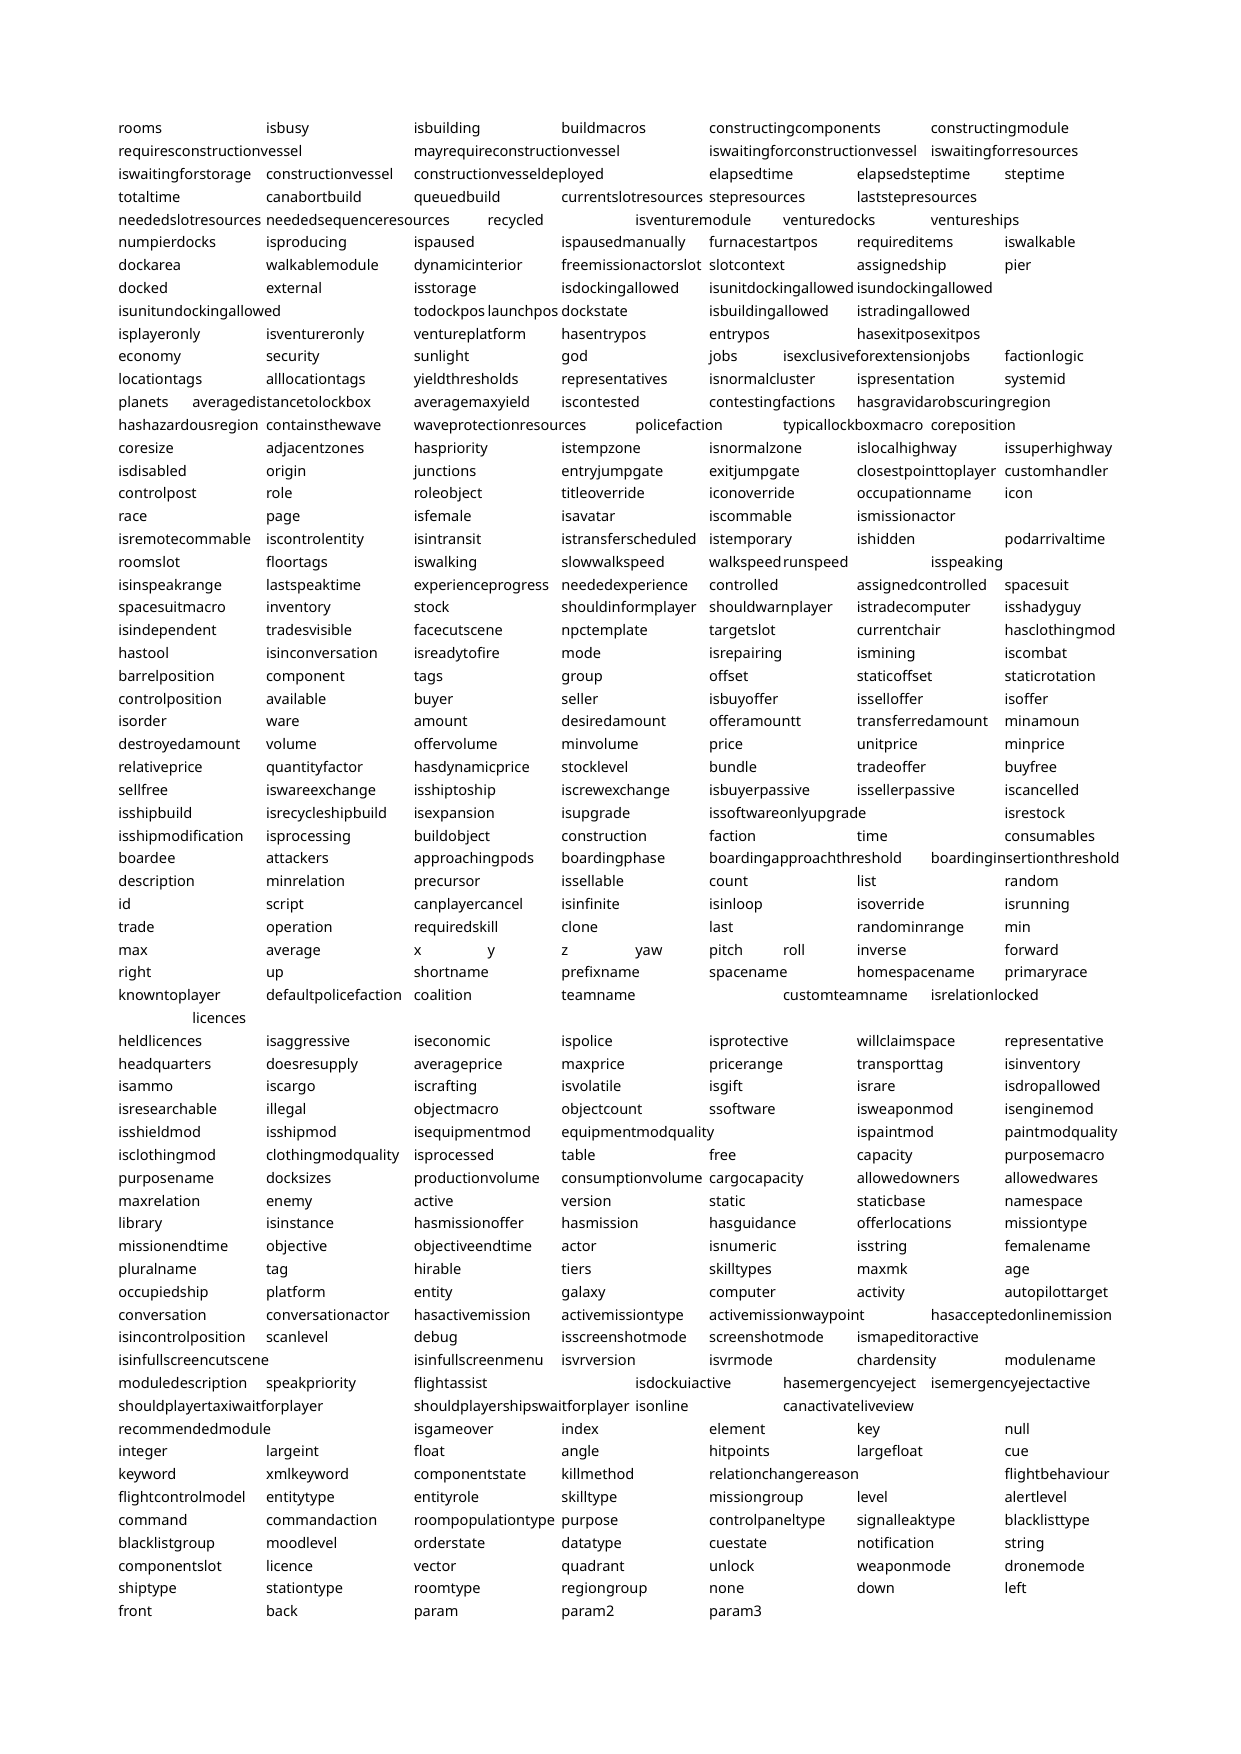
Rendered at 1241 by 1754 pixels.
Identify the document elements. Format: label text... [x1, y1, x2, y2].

text rooms isbusy isbuilding buildmacros constructingcomponents constructingmodule requiresconstructionvessel mayrequireconstructionvessel iswaitingforconstructionvessel iswaitingforresources iswaitingforstorage constructionvessel constructionvesseldeployed elapsedtime elapsedsteptime steptime totaltime canabortbuild queuedbuild currentslotresources stepresources laststepresources neededslotresources neededsequenceresources recycled isventuremodule venturedocks ventureships numpierdocks isproducing ispaused ispausedmanually furnacestartpos requireditems iswalkable dockarea walkablemodule dynamicinterior freemissionactorslot slotcontext assignedship pier docked external isstorage isdockingallowed isunitdockingallowed isundockingallowed isunitundockingallowed todockpos launchpos dockstate isbuildingallowed istradingallowed isplayeronly isventureronly ventureplatform hasentrypos entrypos hasexitpos exitpos economy security sunlight god jobs isexclusiveforextensionjobs factionlogic locationtags alllocationtags yieldthresholds representatives isnormalcluster ispresentation systemid planets averagedistancetolockbox averagemaxyield iscontested contestingfactions hasgravidarobscuringregion hashazardousregion containsthewave waveprotectionresources policefaction typicallockboxmacro coreposition coresize adjacentzones haspriority istempzone isnormalzone islocalhighway issuperhighway isdisabled origin junctions entryjumpgate exitjumpgate closestpointtoplayer customhandler controlpost role roleobject titleoverride iconoverride occupationname icon race page isfemale isavatar iscommable ismissionactor isremotecommable iscontrolentity isintransit istransferscheduled istemporary ishidden podarrivaltime roomslot floortags iswalking slowwalkspeed walkspeed runspeed isspeaking isinspeakrange lastspeaktime experienceprogress neededexperience controlled assignedcontrolled spacesuit spacesuitmacro inventory stock shouldinformplayer shouldwarnplayer istradecomputer isshadyguy isindependent tradesvisible facecutscene npctemplate targetslot currentchair hasclothingmod hastool isinconversation isreadytofire mode isrepairing ismining iscombat barrelposition component tags group offset staticoffset staticrotation controlposition available buyer seller isbuyoffer isselloffer isoffer isorder ware amount desiredamount offeramountt transferredamount minamoun destroyedamount volume offervolume minvolume price unitprice minprice relativeprice quantityfactor hasdynamicprice stocklevel bundle tradeoffer buyfree sellfree iswareexchange isshiptoship iscrewexchange isbuyerpassive issellerpassive iscancelled isshipbuild isrecycleshipbuild isexpansion isupgrade issoftwareonlyupgrade isrestock isshipmodification isprocessing buildobject construction faction time consumables boardee attackers approachingpods boardingphase boardingapproachthreshold boardinginsertionthreshold description minrelation precursor issellable count list random id script canplayercancel isinfinite isinloop isoverride isrunning trade operation requiredskill clone last randominrange min max average x y z yaw pitch roll inverse forward right up shortname prefixname spacename homespacename primaryrace knowntoplayer defaultpolicefaction coalition teamname customteamname isrelationlocked licences heldlicences isaggressive iseconomic ispolice isprotective willclaimspace representative headquarters doesresupply averageprice maxprice pricerange transporttag isinventory isammo iscargo iscrafting isvolatile isgift israre isdropallowed isresearchable illegal objectmacro objectcount ssoftware isweaponmod isenginemod isshieldmod isshipmod isequipmentmod equipmentmodquality ispaintmod paintmodquality isclothingmod clothingmodquality isprocessed table free capacity purposemacro purposename docksizes productionvolume consumptionvolume cargocapacity allowedowners allowedwares maxrelation enemy active version static staticbase namespace library isinstance hasmissionoffer hasmission hasguidance offerlocations missiontype missionendtime objective objectiveendtime actor isnumeric isstring femalename pluralname tag hirable tiers skilltypes maxmk age occupiedship platform entity galaxy computer activity autopilottarget conversation conversationactor hasactivemission activemissiontype activemissionwaypoint hasacceptedonlinemission isincontrolposition scanlevel debug isscreenshotmode screenshotmode ismapeditoractive isinfullscreencutscene isinfullscreenmenu isvrversion isvrmode chardensity modulename moduledescription speakpriority flightassist isdockuiactive hasemergencyeject isemergencyejectactive shouldplayertaxiwaitforplayer shouldplayershipswaitforplayer isonline canactivateliveview recommendedmodule isgameover index element key null integer largeint float angle hitpoints largefloat cue keyword xmlkeyword componentstate killmethod relationchangereason flightbehaviour flightcontrolmodel entitytype entityrole skilltype missiongroup level alertlevel command commandaction roompopulationtype purpose controlpaneltype signalleaktype blacklisttype blacklistgroup moodlevel orderstate datatype cuestate notification string componentslot licence vector quadrant unlock weaponmode dronemode shiptype stationtype roomtype regiongroup none down left front back param param2 param3 [118, 118, 1122, 1621]
